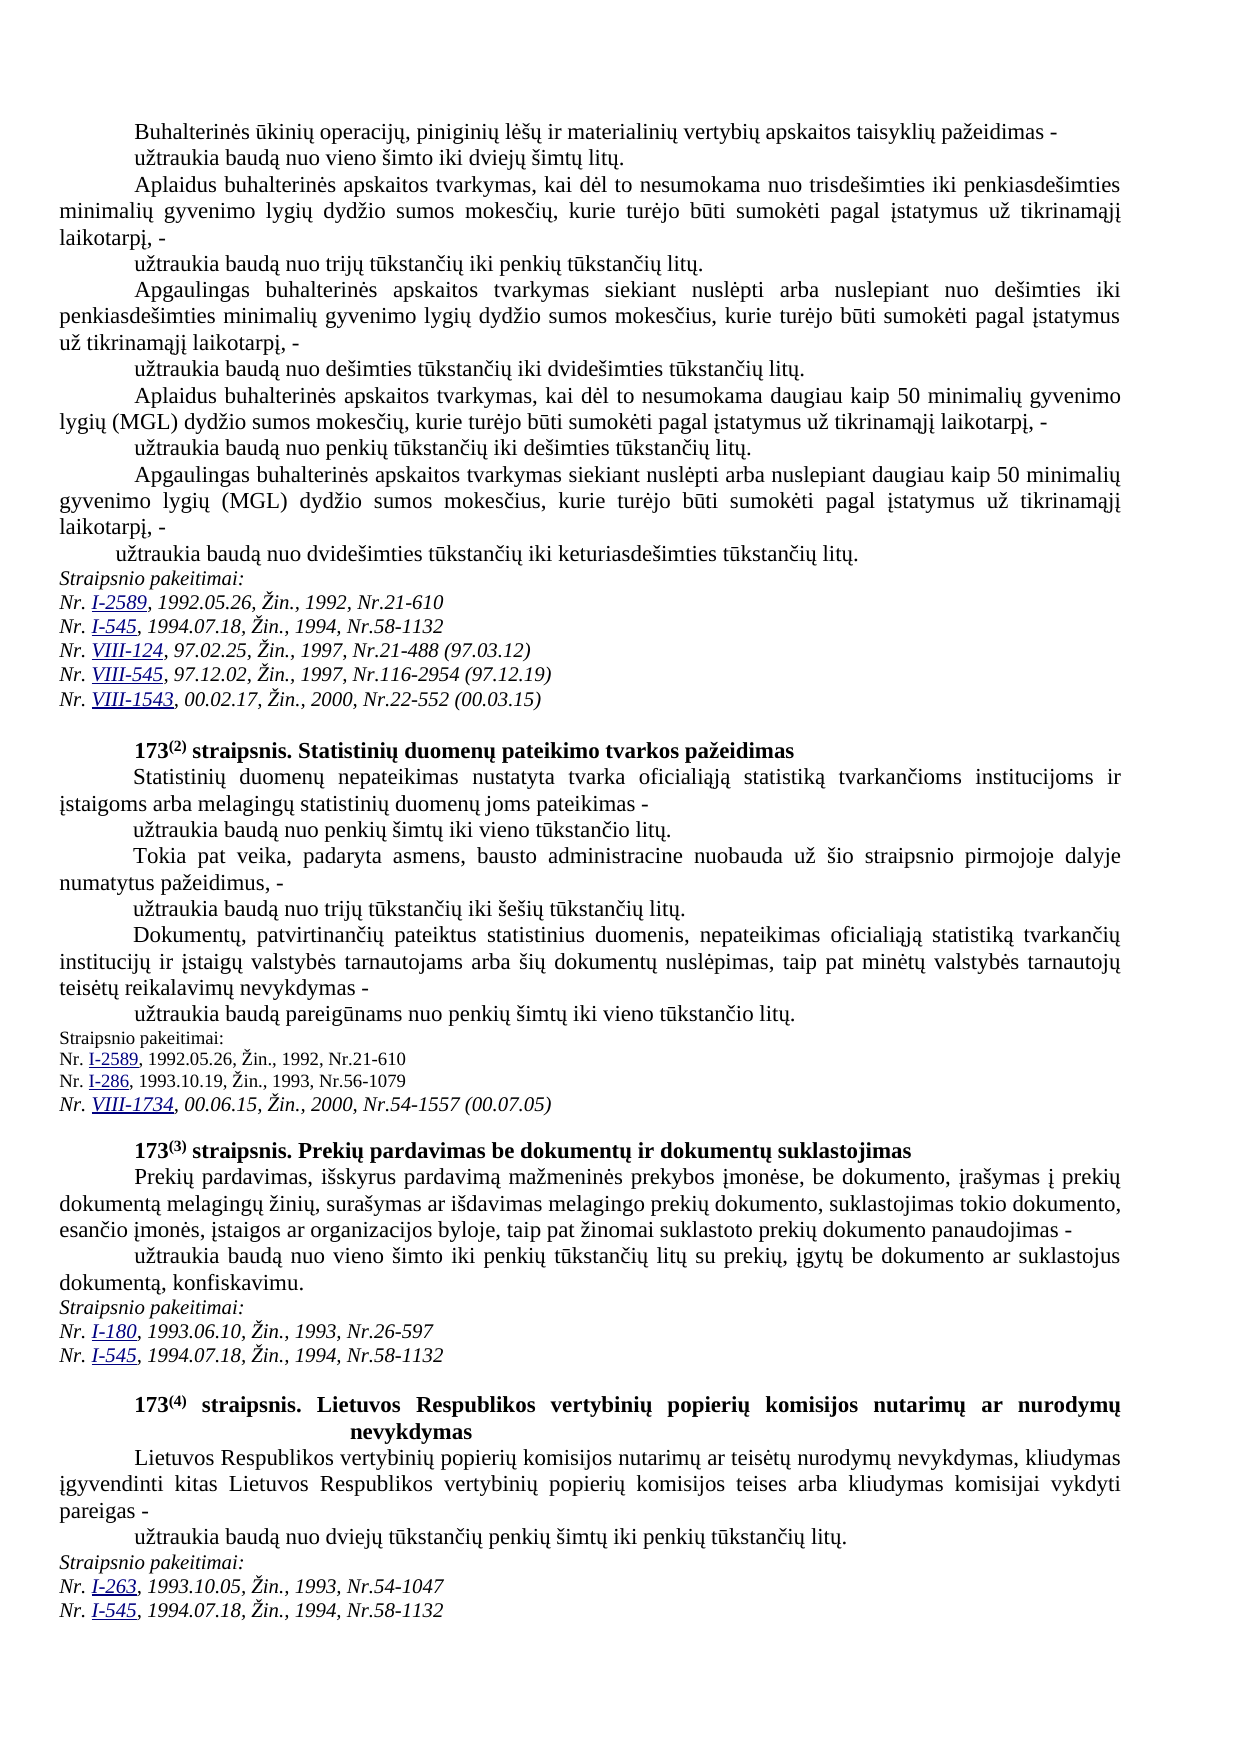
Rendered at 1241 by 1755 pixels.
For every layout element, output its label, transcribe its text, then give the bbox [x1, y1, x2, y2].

text užtraukia baudą nuo penkių tūkstančių iki dešimties tūkstančių litų. [59, 434, 1122, 461]
text Buhalterinės ūkinių operacijų, piniginių lėšų ir materialinių vertybių apskaitos taisyklių pažeidimas - [59, 118, 1122, 144]
text Nr. VIII-1543, 00.02.17, Žin., 2000, Nr.22-552 (00.03.15) [59, 686, 1122, 711]
text Aplaidus buhalterinės apskaitos tvarkymas, kai dėl to nesumokama nuo trisdešimties iki penkiasdešimties minimalių gyvenimo lygių dydžio sumos mokesčių, kurie turėjo būti sumokėti pagal įstatymus už tikrinamąjį laikotarpį, - [59, 171, 1122, 250]
text Dokumentų, patvirtinančių pateiktus statistinius duomenis, nepateikimas oficialiąją statistiką tvarkančių institucijų ir įstaigų valstybės tarnautojams arba šių dokumentų nuslėpimas, taip pat minėtų valstybės tarnautojų teisėtų reikalavimų nevykdymas - [59, 921, 1122, 1000]
text Nr. VIII-545, 97.12.02, Žin., 1997, Nr.116-2954 (97.12.19) [59, 662, 1122, 686]
text užtraukia baudą nuo trijų tūkstančių iki šešių tūkstančių litų. [59, 895, 1122, 921]
text 173(4) straipsnis. Lietuvos Respublikos vertybinių popierių komisijos nutarimų ar nurodymų nevykdymas [134, 1391, 1122, 1444]
text užtraukia baudą nuo dvidešimties tūkstančių iki keturiasdešimties tūkstančių litų. [59, 540, 1122, 566]
text Prekių pardavimas, išskyrus pardavimą mažmeninės prekybos įmonėse, be dokumento, įrašymas į prekių dokumentą melagingų žinių, surašymas ar išdavimas melagingo prekių dokumento, suklastojimas tokio dokumento, esančio įmonės, įstaigos ar organizacijos byloje, taip pat žinomai suklastoto prekių dokumento panaudojimas - [59, 1163, 1122, 1242]
text užtraukia baudą nuo penkių šimtų iki vieno tūkstančio litų. [59, 816, 1122, 842]
text Aplaidus buhalterinės apskaitos tvarkymas, kai dėl to nesumokama daugiau kaip 50 minimalių gyvenimo lygių (MGL) dydžio sumos mokesčių, kurie turėjo būti sumokėti pagal įstatymus už tikrinamąjį laikotarpį, - [59, 382, 1122, 434]
text Nr. I-263, 1993.10.05, Žin., 1993, Nr.54-1047 [59, 1574, 1122, 1598]
text Lietuvos Respublikos vertybinių popierių komisijos nutarimų ar teisėtų nurodymų nevykdymas, kliudymas įgyvendinti kitas Lietuvos Respublikos vertybinių popierių komisijos teises arba kliudymas komisijai vykdyti pareigas - [59, 1444, 1122, 1523]
text užtraukia baudą nuo vieno šimto iki dviejų šimtų litų. [59, 144, 1122, 171]
text 173(2) straipsnis. Statistinių duomenų pateikimo tvarkos pažeidimas [134, 737, 1122, 763]
text Straipsnio pakeitimai: [59, 1027, 1122, 1048]
text Nr. I-545, 1994.07.18, Žin., 1994, Nr.58-1132 [59, 1598, 1122, 1622]
text 173(3) straipsnis. Prekių pardavimas be dokumentų ir dokumentų suklastojimas [59, 1137, 1122, 1163]
text Tokia pat veika, padaryta asmens, bausto administracine nuobauda už šio straipsnio pirmojoje dalyje numatytus pažeidimus, - [59, 842, 1122, 895]
text užtraukia baudą nuo dešimties tūkstančių iki dvidešimties tūkstančių litų. [59, 355, 1122, 382]
text užtraukia baudą pareigūnams nuo penkių šimtų iki vieno tūkstančio litų. [59, 1000, 1122, 1027]
text Nr. I-2589, 1992.05.26, Žin., 1992, Nr.21-610 [59, 1048, 1122, 1070]
text Statistinių duomenų nepateikimas nustatyta tvarka oficialiąją statistiką tvarkančioms institucijoms ir įstaigoms arba melagingų statistinių duomenų joms pateikimas - [59, 763, 1122, 816]
text Nr. I-545, 1994.07.18, Žin., 1994, Nr.58-1132 [59, 1343, 1122, 1367]
text Straipsnio pakeitimai: [59, 566, 1122, 590]
text Nr. I-545, 1994.07.18, Žin., 1994, Nr.58-1132 [59, 614, 1122, 638]
text Apgaulingas buhalterinės apskaitos tvarkymas siekiant nuslėpti arba nuslepiant daugiau kaip 50 minimalių gyvenimo lygių (MGL) dydžio sumos mokesčius, kurie turėjo būti sumokėti pagal įstatymus už tikrinamąjį laikotarpį, - [59, 461, 1122, 540]
text užtraukia baudą nuo trijų tūkstančių iki penkių tūkstančių litų. [59, 250, 1122, 276]
text Nr. I-2589, 1992.05.26, Žin., 1992, Nr.21-610 [59, 590, 1122, 614]
text Nr. VIII-124, 97.02.25, Žin., 1997, Nr.21-488 (97.03.12) [59, 638, 1122, 662]
text Nr. VIII-1734, 00.06.15, Žin., 2000, Nr.54-1557 (00.07.05) [59, 1091, 1122, 1116]
text Nr. I-180, 1993.06.10, Žin., 1993, Nr.26-597 [59, 1319, 1122, 1343]
text Apgaulingas buhalterinės apskaitos tvarkymas siekiant nuslėpti arba nuslepiant nuo dešimties iki penkiasdešimties minimalių gyvenimo lygių dydžio sumos mokesčius, kurie turėjo būti sumokėti pagal įstatymus už tikrinamąjį laikotarpį, - [59, 276, 1122, 355]
text užtraukia baudą nuo dviejų tūkstančių penkių šimtų iki penkių tūkstančių litų. [59, 1523, 1122, 1549]
text Straipsnio pakeitimai: [59, 1295, 1122, 1319]
text Nr. I-286, 1993.10.19, Žin., 1993, Nr.56-1079 [59, 1070, 1122, 1091]
text užtraukia baudą nuo vieno šimto iki penkių tūkstančių litų su prekių, įgytų be dokumento ar suklastojus dokumentą, konfiskavimu. [59, 1242, 1122, 1295]
text Straipsnio pakeitimai: [59, 1549, 1122, 1574]
